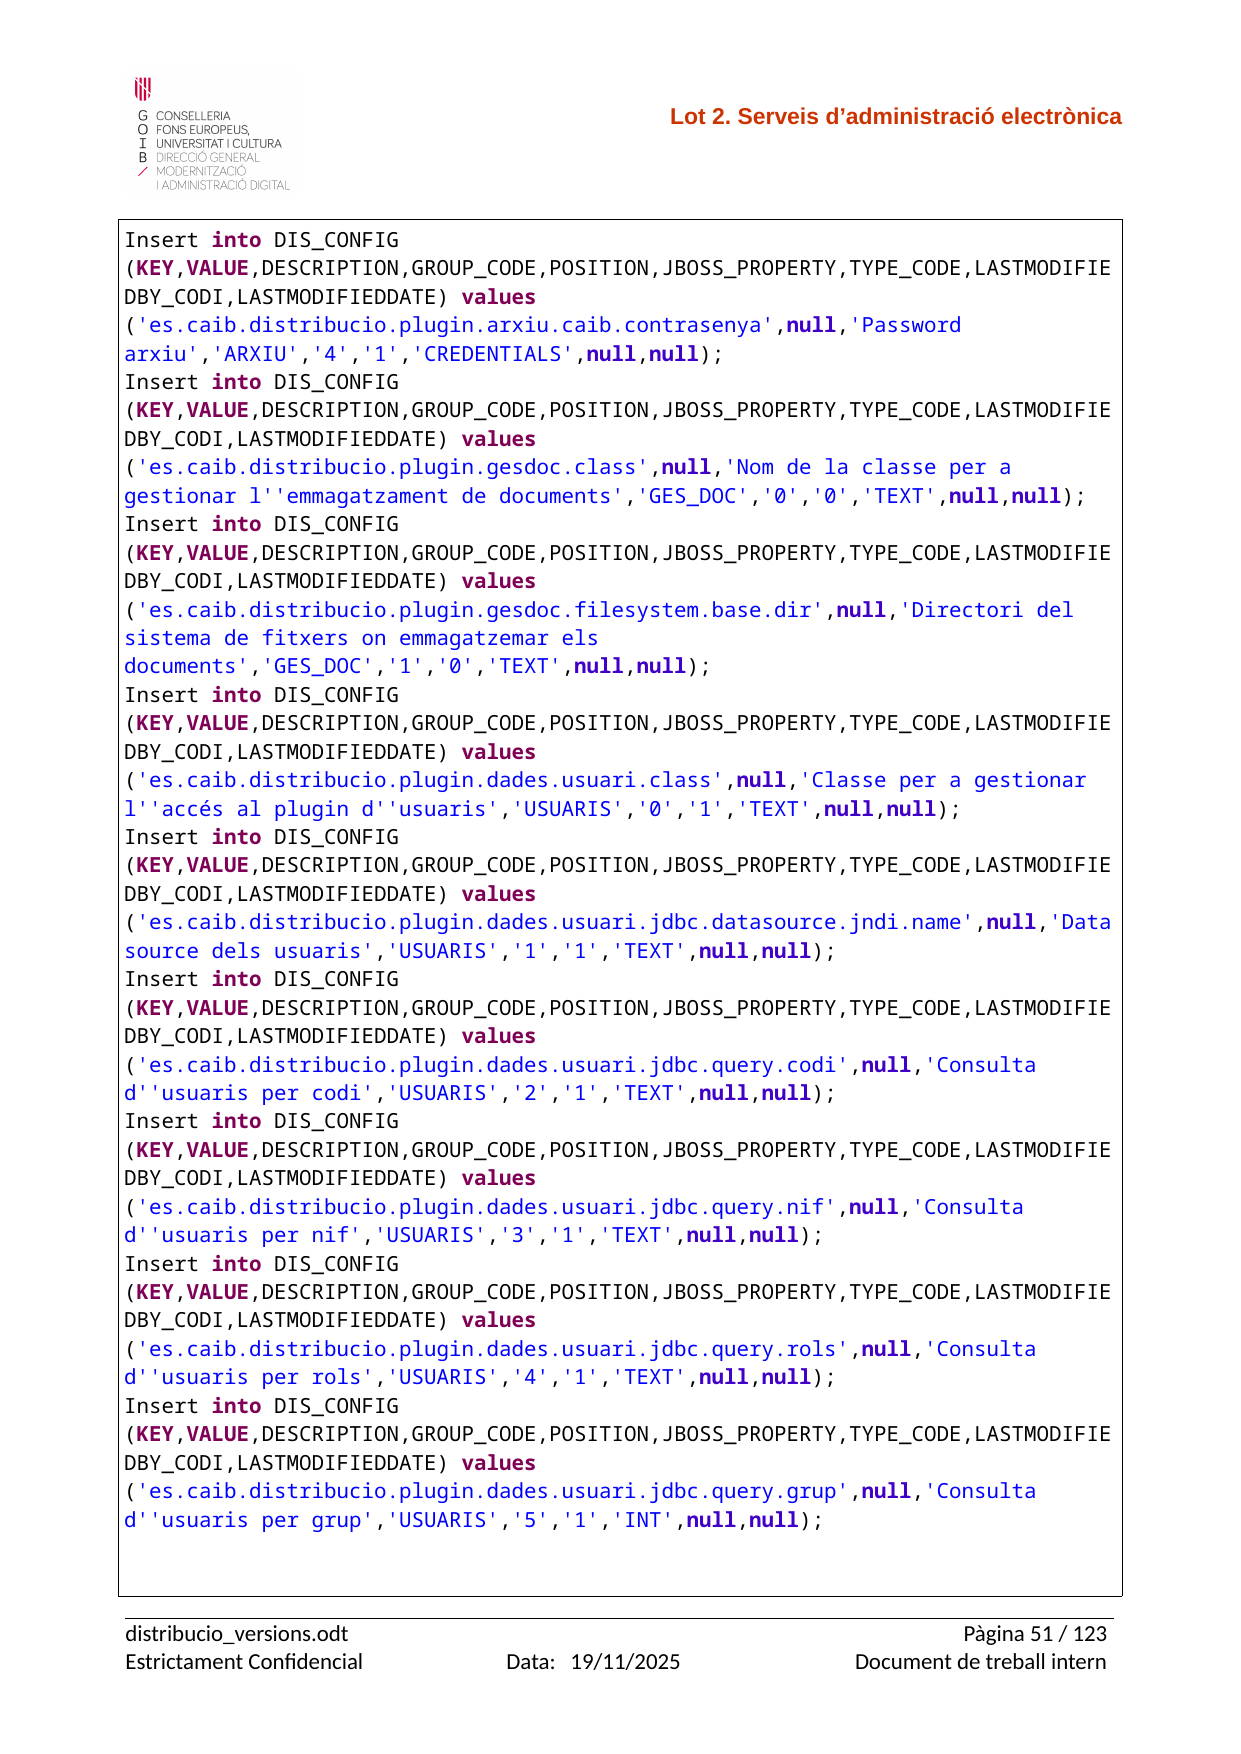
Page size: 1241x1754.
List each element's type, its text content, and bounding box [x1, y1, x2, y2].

table_header Insert into DIS_CONFIG (KEY,VALUE,DESCRIPTION,GROUP_CODE,POSITION,JBOSS_PROPERTY,TYPE_CODE,LASTMODIFIEDBY_CODI,LASTMODIFIEDDATE) values ('es.caib.distribucio.plugin.arxiu.caib.contrasenya',null,'Password arxiu','ARXIU','4','1','CREDENTIALS',null,null); Insert into DIS_CONFIG (KEY,VALUE,DESCRIPTION,GROUP_CODE,POSITION,JBOSS_PROPERTY,TYPE_CODE,LASTMODIFIEDBY_CODI,LASTMODIFIEDDATE) values ('es.caib.distribucio.plugin.gesdoc.class',null,'Nom de la classe per a gestionar l''emmagatzament de documents','GES_DOC','0','0','TEXT',null,null); Insert into DIS_CONFIG (KEY,VALUE,DESCRIPTION,GROUP_CODE,POSITION,JBOSS_PROPERTY,TYPE_CODE,LASTMODIFIEDBY_CODI,LASTMODIFIEDDATE) values ('es.caib.distribucio.plugin.gesdoc.filesystem.base.dir',null,'Directori del sistema de fitxers on emmagatzemar els documents','GES_DOC','1','0','TEXT',null,null); Insert into DIS_CONFIG (KEY,VALUE,DESCRIPTION,GROUP_CODE,POSITION,JBOSS_PROPERTY,TYPE_CODE,LASTMODIFIEDBY_CODI,LASTMODIFIEDDATE) values ('es.caib.distribucio.plugin.dades.usuari.class',null,'Classe per a gestionar l''accés al plugin d''usuaris','USUARIS','0','1','TEXT',null,null); Insert into DIS_CONFIG (KEY,VALUE,DESCRIPTION,GROUP_CODE,POSITION,JBOSS_PROPERTY,TYPE_CODE,LASTMODIFIEDBY_CODI,LASTMODIFIEDDATE) values ('es.caib.distribucio.plugin.dades.usuari.jdbc.datasource.jndi.name',null,'Datasource dels usuaris','USUARIS','1','1','TEXT',null,null); Insert into DIS_CONFIG (KEY,VALUE,DESCRIPTION,GROUP_CODE,POSITION,JBOSS_PROPERTY,TYPE_CODE,LASTMODIFIEDBY_CODI,LASTMODIFIEDDATE) values ('es.caib.distribucio.plugin.dades.usuari.jdbc.query.codi',null,'Consulta d''usuaris per codi','USUARIS','2','1','TEXT',null,null); Insert into DIS_CONFIG (KEY,VALUE,DESCRIPTION,GROUP_CODE,POSITION,JBOSS_PROPERTY,TYPE_CODE,LASTMODIFIEDBY_CODI,LASTMODIFIEDDATE) values ('es.caib.distribucio.plugin.dades.usuari.jdbc.query.nif',null,'Consulta d''usuaris per nif','USUARIS','3','1','TEXT',null,null); Insert into DIS_CONFIG (KEY,VALUE,DESCRIPTION,GROUP_CODE,POSITION,JBOSS_PROPERTY,TYPE_CODE,LASTMODIFIEDBY_CODI,LASTMODIFIEDDATE) values ('es.caib.distribucio.plugin.dades.usuari.jdbc.query.rols',null,'Consulta d''usuaris per rols','USUARIS','4','1','TEXT',null,null); Insert into DIS_CONFIG (KEY,VALUE,DESCRIPTION,GROUP_CODE,POSITION,JBOSS_PROPERTY,TYPE_CODE,LASTMODIFIEDBY_CODI,LASTMODIFIEDDATE) values ('es.caib.distribucio.plugin.dades.usuari.jdbc.query.grup',null,'Consulta d''usuaris per grup','USUARIS','5','1','INT',null,null); [119, 220, 1122, 1596]
picture [126, 70, 299, 197]
